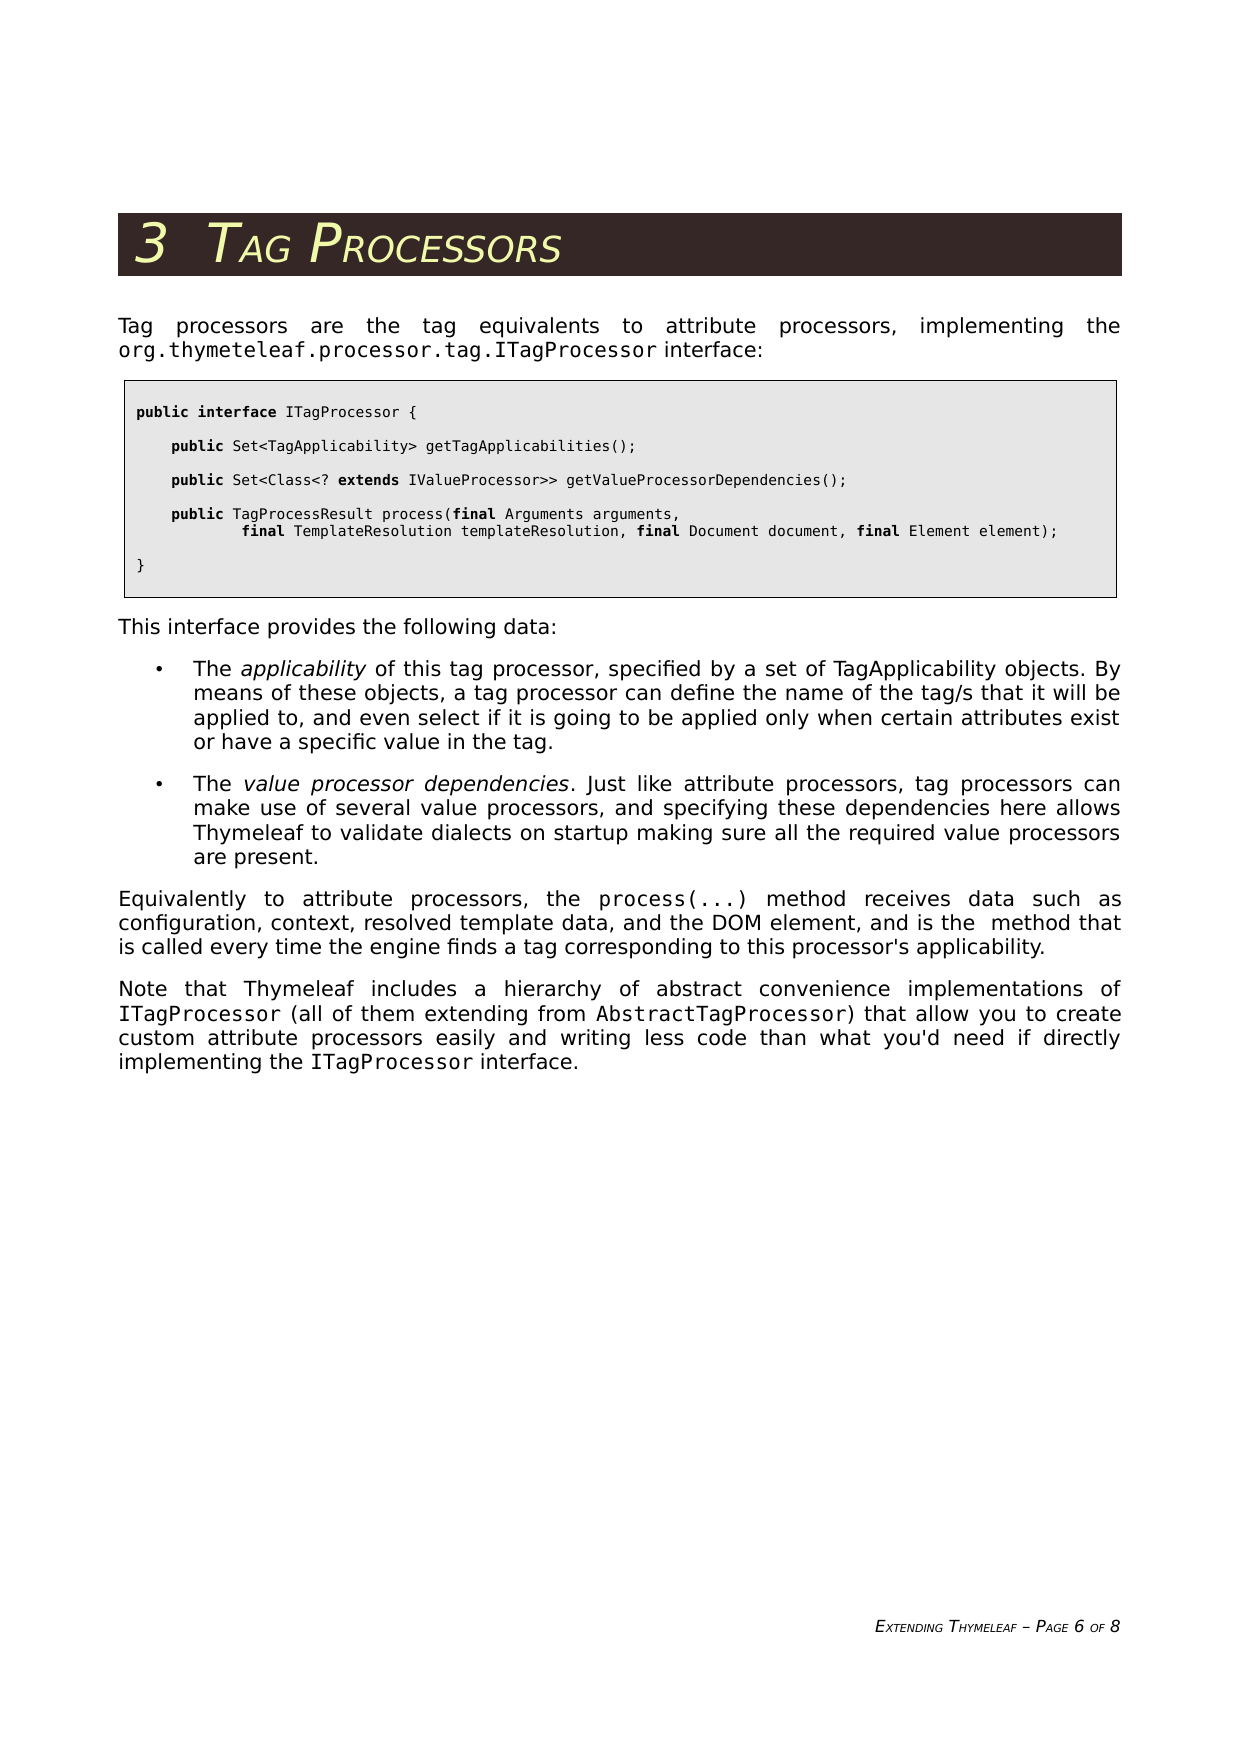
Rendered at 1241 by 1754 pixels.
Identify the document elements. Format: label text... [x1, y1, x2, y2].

text Equivalently to attribute processors, the process(...) method receives data such as configuration, context, resolved template data, and the DOM element, and is the method that is called every time the engine finds a tag corresponding to this processor's applicability. [118, 887, 1122, 959]
text This interface provides the following data: [118, 615, 1122, 639]
list The applicability of this tag processor, specified by a set of TagApplicability objects. By means of these objects, a tag processor can define the name of the tag/s that it will be applied to, and even select if it is going to be applied only when certain attributes exist or have a specific value in the tag. [156, 657, 1122, 754]
text public interface ITagProcessor { public Set<TagApplicability> getTagApplicabilities(); public Set<Class<? extends IValueProcessor>> getValueProcessorDependencies(); public TagProcessResult process(final Arguments arguments, final TemplateResolution templateResolution, final Document document, final Element element); } [125, 381, 1116, 597]
subtitle Tag Processors [118, 213, 1122, 276]
list The value processor dependencies. Just like attribute processors, tag processors can make use of several value processors, and specifying these dependencies here allows Thymeleaf to validate dialects on startup making sure all the required value processors are present. [156, 772, 1122, 869]
text Tag processors are the tag equivalents to attribute processors, implementing the org.thymeteleaf.processor.tag.ITagProcessor interface: [118, 314, 1122, 362]
text Note that Thymeleaf includes a hierarchy of abstract convenience implementations of ITagProcessor (all of them extending from AbstractTagProcessor) that allow you to create custom attribute processors easily and writing less code than what you'd need if directly implementing the ITagProcessor interface. [118, 977, 1122, 1074]
